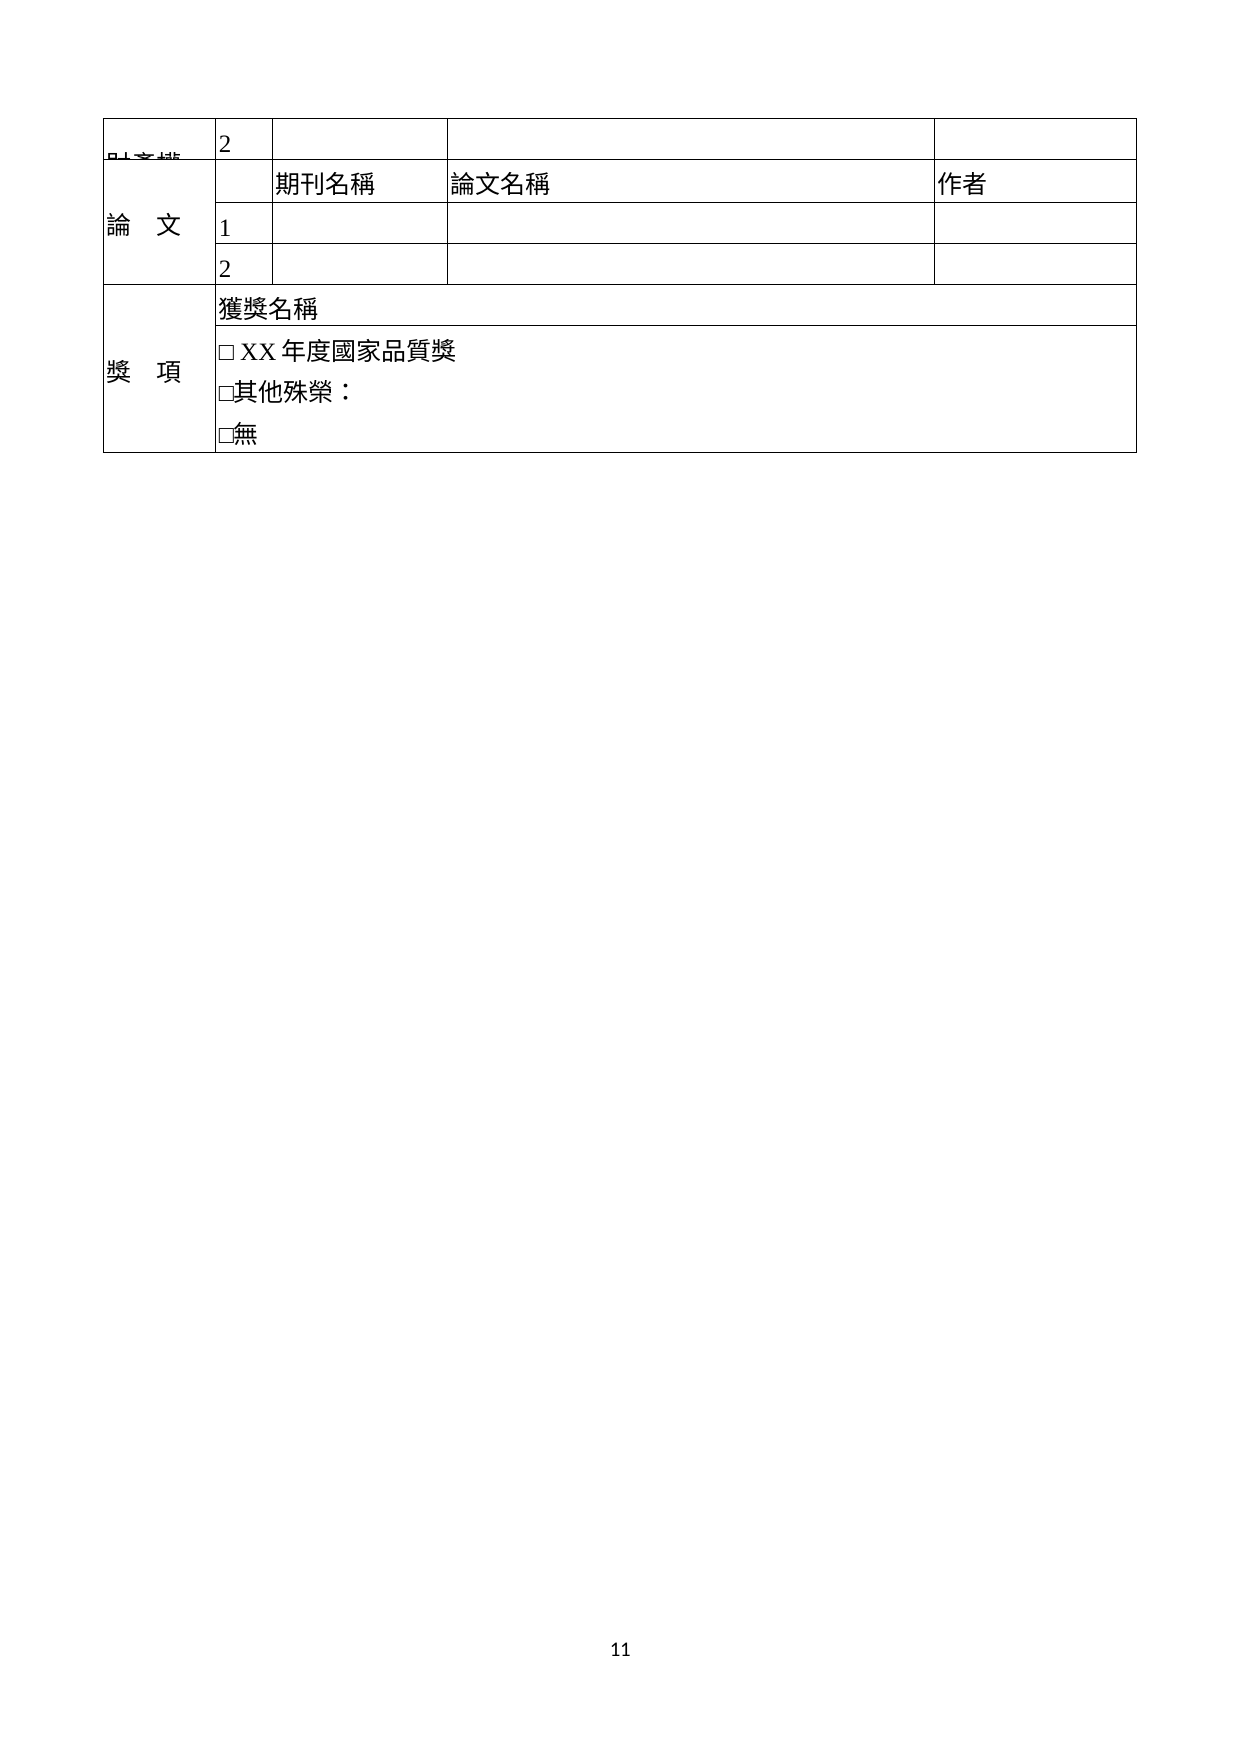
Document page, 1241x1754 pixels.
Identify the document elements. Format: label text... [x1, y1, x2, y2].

table_cell □ XX年度國家品質獎 □其他殊榮： □無 [216, 326, 1136, 452]
table_cell [935, 119, 1136, 159]
table_cell 2 [216, 244, 272, 284]
table_cell [935, 244, 1136, 284]
table_cell [448, 244, 934, 284]
table_cell [273, 119, 447, 159]
table_cell 2 [216, 119, 272, 159]
table_cell 獲獎名稱 [216, 285, 1136, 325]
table_cell [273, 244, 447, 284]
table_cell 獎 項 [104, 285, 215, 452]
table_cell 期刊名稱 [273, 160, 447, 202]
table_cell 論 文 [104, 160, 215, 284]
table_cell [448, 119, 934, 159]
table_cell [273, 203, 447, 243]
table_cell 智慧 財產權 [104, 119, 215, 159]
table_cell [216, 160, 272, 202]
table_cell [448, 203, 934, 243]
table_cell [935, 203, 1136, 243]
table_cell 1 [216, 203, 272, 243]
table_cell 作者 [935, 160, 1136, 202]
table_cell 論文名稱 [448, 160, 934, 202]
